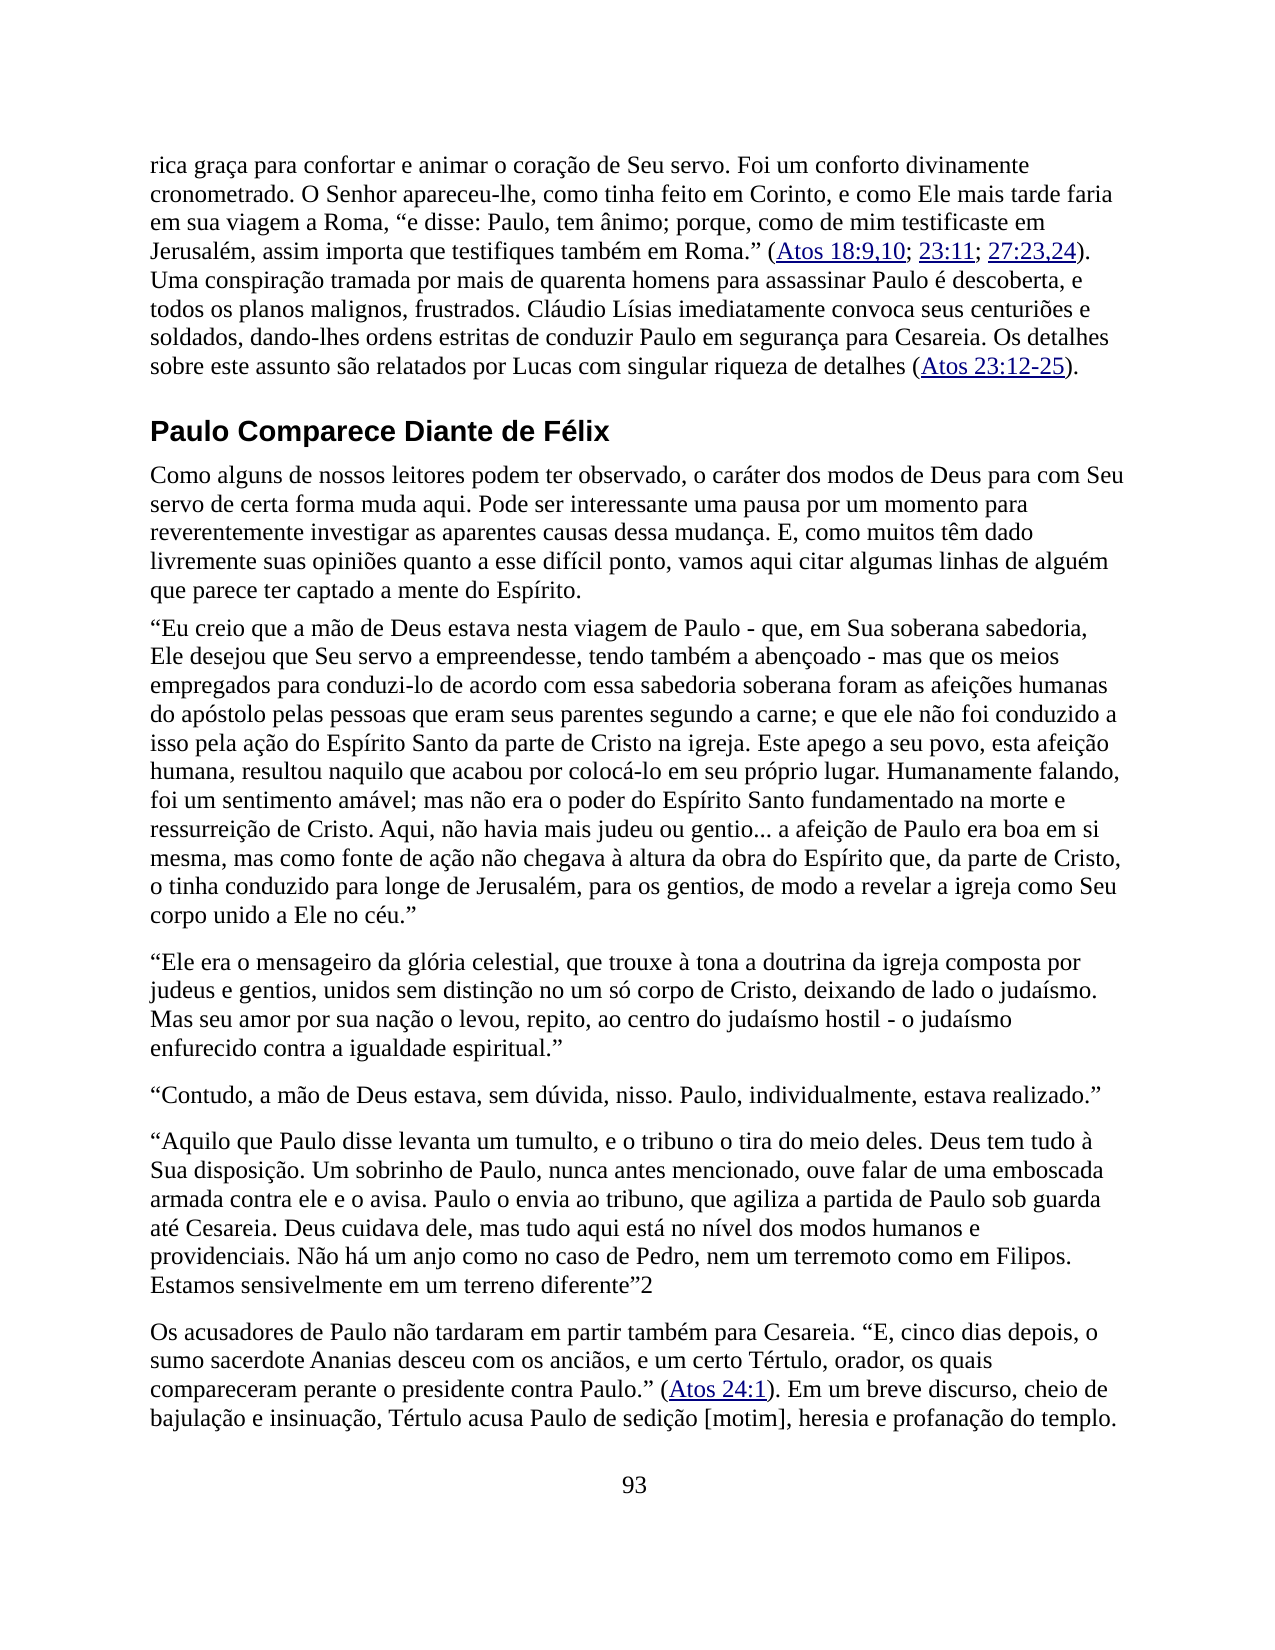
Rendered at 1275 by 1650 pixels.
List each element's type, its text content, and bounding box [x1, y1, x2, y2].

text “Ele era o mensageiro da glória celestial, que trouxe à tona a doutrina da igreja composta por judeus e gentios, unidos sem distinção no um só corpo de Cristo, deixando de lado o judaísmo. Mas seu amor por sua nação o levou, repito, ao centro do judaísmo hostil - o judaísmo enfurecido contra a igualdade espiritual.” [150, 947, 1125, 1062]
text “Contudo, a mão de Deus estava, sem dúvida, nisso. Paulo, individualmente, estava realizado.” [150, 1080, 1125, 1108]
text “Eu creio que a mão de Deus estava nesta viagem de Paulo - que, em Sua soberana sabedoria, Ele desejou que Seu servo a empreendesse, tendo também a abençoado - mas que os meios empregados para conduzi-lo de acordo com essa sabedoria soberana foram as afeições humanas do apóstolo pelas pessoas que eram seus parentes segundo a carne; e que ele não foi conduzido a isso pela ação do Espírito Santo da parte de Cristo na igreja. Este apego a seu povo, esta afeição humana, resultou naquilo que acabou por colocá-lo em seu próprio lugar. Humanamente falando, foi um sentimento amável; mas não era o poder do Espírito Santo fundamentado na morte e ressurreição de Cristo. Aqui, não havia mais judeu ou gentio... a afeição de Paulo era boa em si mesma, mas como fonte de ação não chegava à altura da obra do Espírito que, da parte de Cristo, o tinha conduzido para longe de Jerusalém, para os gentios, de modo a revelar a igreja como Seu corpo unido a Ele no céu.” [150, 613, 1125, 929]
text Os acusadores de Paulo não tardaram em partir também para Cesareia. “E, cinco dias depois, o sumo sacerdote Ananias desceu com os anciãos, e um certo Tértulo, orador, os quais compareceram perante o presidente contra Paulo.” (Atos 24:1). Em um breve discurso, cheio de bajulação e insinuação, Tértulo acusa Paulo de sedição [motim], heresia e profanação do templo. [150, 1317, 1125, 1432]
text “Aquilo que Paulo disse levanta um tumulto, e o tribuno o tira do meio deles. Deus tem tudo à Sua disposição. Um sobrinho de Paulo, nunca antes mencionado, ouve falar de uma emboscada armada contra ele e o avisa. Paulo o envia ao tribuno, que agiliza a partida de Paulo sob guarda até Cesareia. Deus cuidava dele, mas tudo aqui está no nível dos modos humanos e providenciais. Não há um anjo como no caso de Pedro, nem um terremoto como em Filipos. Estamos sensivelmente em um terreno diferente”2 [150, 1126, 1125, 1299]
text Como alguns de nossos leitores podem ter observado, o caráter dos modos de Deus para com Seu servo de certa forma muda aqui. Pode ser interessante uma pausa por um momento para reverentemente investigar as aparentes causas dessa mudança. E, como muitos têm dado livremente suas opiniões quanto a esse difícil ponto, vamos aqui citar algumas linhas de alguém que parece ter captado a mente do Espírito. [150, 460, 1125, 604]
text rica graça para confortar e animar o coração de Seu servo. Foi um conforto divinamente cronometrado. O Senhor apareceu-lhe, como tinha feito em Corinto, e como Ele mais tarde faria em sua viagem a Roma, “e disse: Paulo, tem ânimo; porque, como de mim testificaste em Jerusalém, assim importa que testifiques também em Roma.” (Atos 18:9,10; 23:11; 27:23,24). Uma conspiração tramada por mais de quarenta homens para assassinar Paulo é descoberta, e todos os planos malignos, frustrados. Cláudio Lísias imediatamente convoca seus centuriões e soldados, dando-lhes ordens estritas de conduzir Paulo em segurança para Cesareia. Os detalhes sobre este assunto são relatados por Lucas com singular riqueza de detalhes (Atos 23:12-25). [150, 150, 1125, 380]
subtitle Paulo Comparece Diante de Félix [150, 414, 1125, 447]
